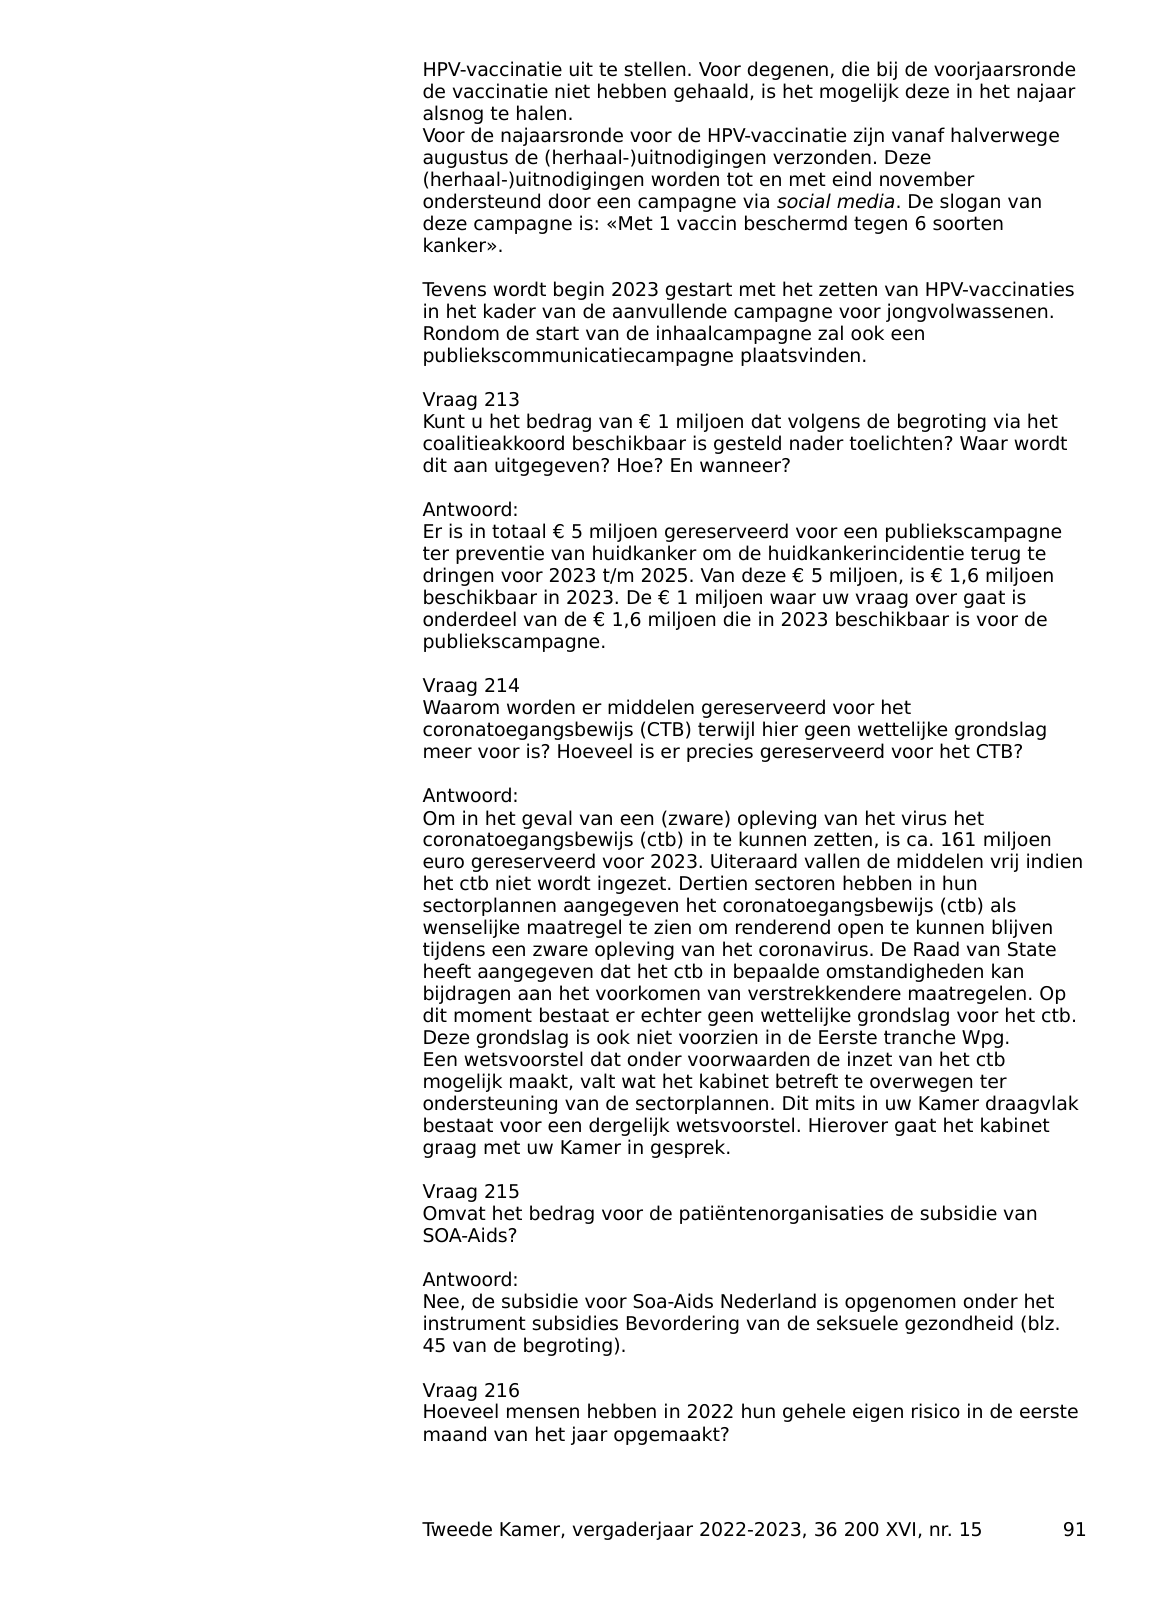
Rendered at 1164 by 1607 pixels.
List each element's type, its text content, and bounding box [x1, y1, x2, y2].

text HPV-vaccinatie uit te stellen. Voor degenen, die bij de voorjaarsronde de vaccinatie niet hebben gehaald, is het mogelijk deze in het najaar alsnog te halen. [422, 59, 1087, 125]
text Vraag 215 [422, 1181, 1087, 1203]
text Vraag 213 [422, 389, 1087, 411]
text Waarom worden er middelen gereserveerd voor het coronatoegangsbewijs (CTB) terwijl hier geen wettelijke grondslag meer voor is? Hoeveel is er precies gereserveerd voor het CTB? [422, 697, 1087, 763]
text Omvat het bedrag voor de patiëntenorganisaties de subsidie van SOA-Aids? [422, 1203, 1087, 1247]
text Antwoord: [422, 785, 1087, 807]
text Antwoord: [422, 1269, 1087, 1291]
text Een wetsvoorstel dat onder voorwaarden de inzet van het ctb mogelijk maakt, valt wat het kabinet betreft te overwegen ter ondersteuning van de sectorplannen. Dit mits in uw Kamer draagvlak bestaat voor een dergelijk wetsvoorstel. Hierover gaat het kabinet graag met uw Kamer in gesprek. [422, 1049, 1087, 1159]
text Er is in totaal € 5 miljoen gereserveerd voor een publiekscampagne ter preventie van huidkanker om de huidkankerincidentie terug te dringen voor 2023 t/m 2025. Van deze € 5 miljoen, is € 1,6 miljoen beschikbaar in 2023. De € 1 miljoen waar uw vraag over gaat is onderdeel van de € 1,6 miljoen die in 2023 beschikbaar is voor de publiekscampagne. [422, 521, 1087, 653]
text Voor de najaarsronde voor de HPV-vaccinatie zijn vanaf halverwege augustus de (herhaal-)uitnodigingen verzonden. Deze (herhaal-)uitnodigingen worden tot en met eind november ondersteund door een campagne via social media. De slogan van deze campagne is: «Met 1 vaccin beschermd tegen 6 soorten kanker». [422, 125, 1087, 257]
text Tevens wordt begin 2023 gestart met het zetten van HPV-vaccinaties in het kader van de aanvullende campagne voor jongvolwassenen. Rondom de start van de inhaalcampagne zal ook een publiekscommunicatiecampagne plaatsvinden. [422, 279, 1087, 367]
text Nee, de subsidie voor Soa-Aids Nederland is opgenomen onder het instrument subsidies Bevordering van de seksuele gezondheid (blz. 45 van de begroting). [422, 1291, 1087, 1357]
text Om in het geval van een (zware) opleving van het virus het coronatoegangsbewijs (ctb) in te kunnen zetten, is ca. 161 miljoen euro gereserveerd voor 2023. Uiteraard vallen de middelen vrij indien het ctb niet wordt ingezet. Dertien sectoren hebben in hun sectorplannen aangegeven het coronatoegangsbewijs (ctb) als wenselijke maatregel te zien om renderend open te kunnen blijven tijdens een zware opleving van het coronavirus. De Raad van State heeft aangegeven dat het ctb in bepaalde omstandigheden kan bijdragen aan het voorkomen van verstrekkendere maatregelen. Op dit moment bestaat er echter geen wettelijke grondslag voor het ctb. Deze grondslag is ook niet voorzien in de Eerste tranche Wpg. [422, 807, 1087, 1049]
text Antwoord: [422, 499, 1087, 521]
text Hoeveel mensen hebben in 2022 hun gehele eigen risico in de eerste maand van het jaar opgemaakt? [422, 1401, 1087, 1445]
text Vraag 216 [422, 1379, 1087, 1401]
text Vraag 214 [422, 675, 1087, 697]
text Kunt u het bedrag van € 1 miljoen dat volgens de begroting via het coalitieakkoord beschikbaar is gesteld nader toelichten? Waar wordt dit aan uitgegeven? Hoe? En wanneer? [422, 411, 1087, 477]
